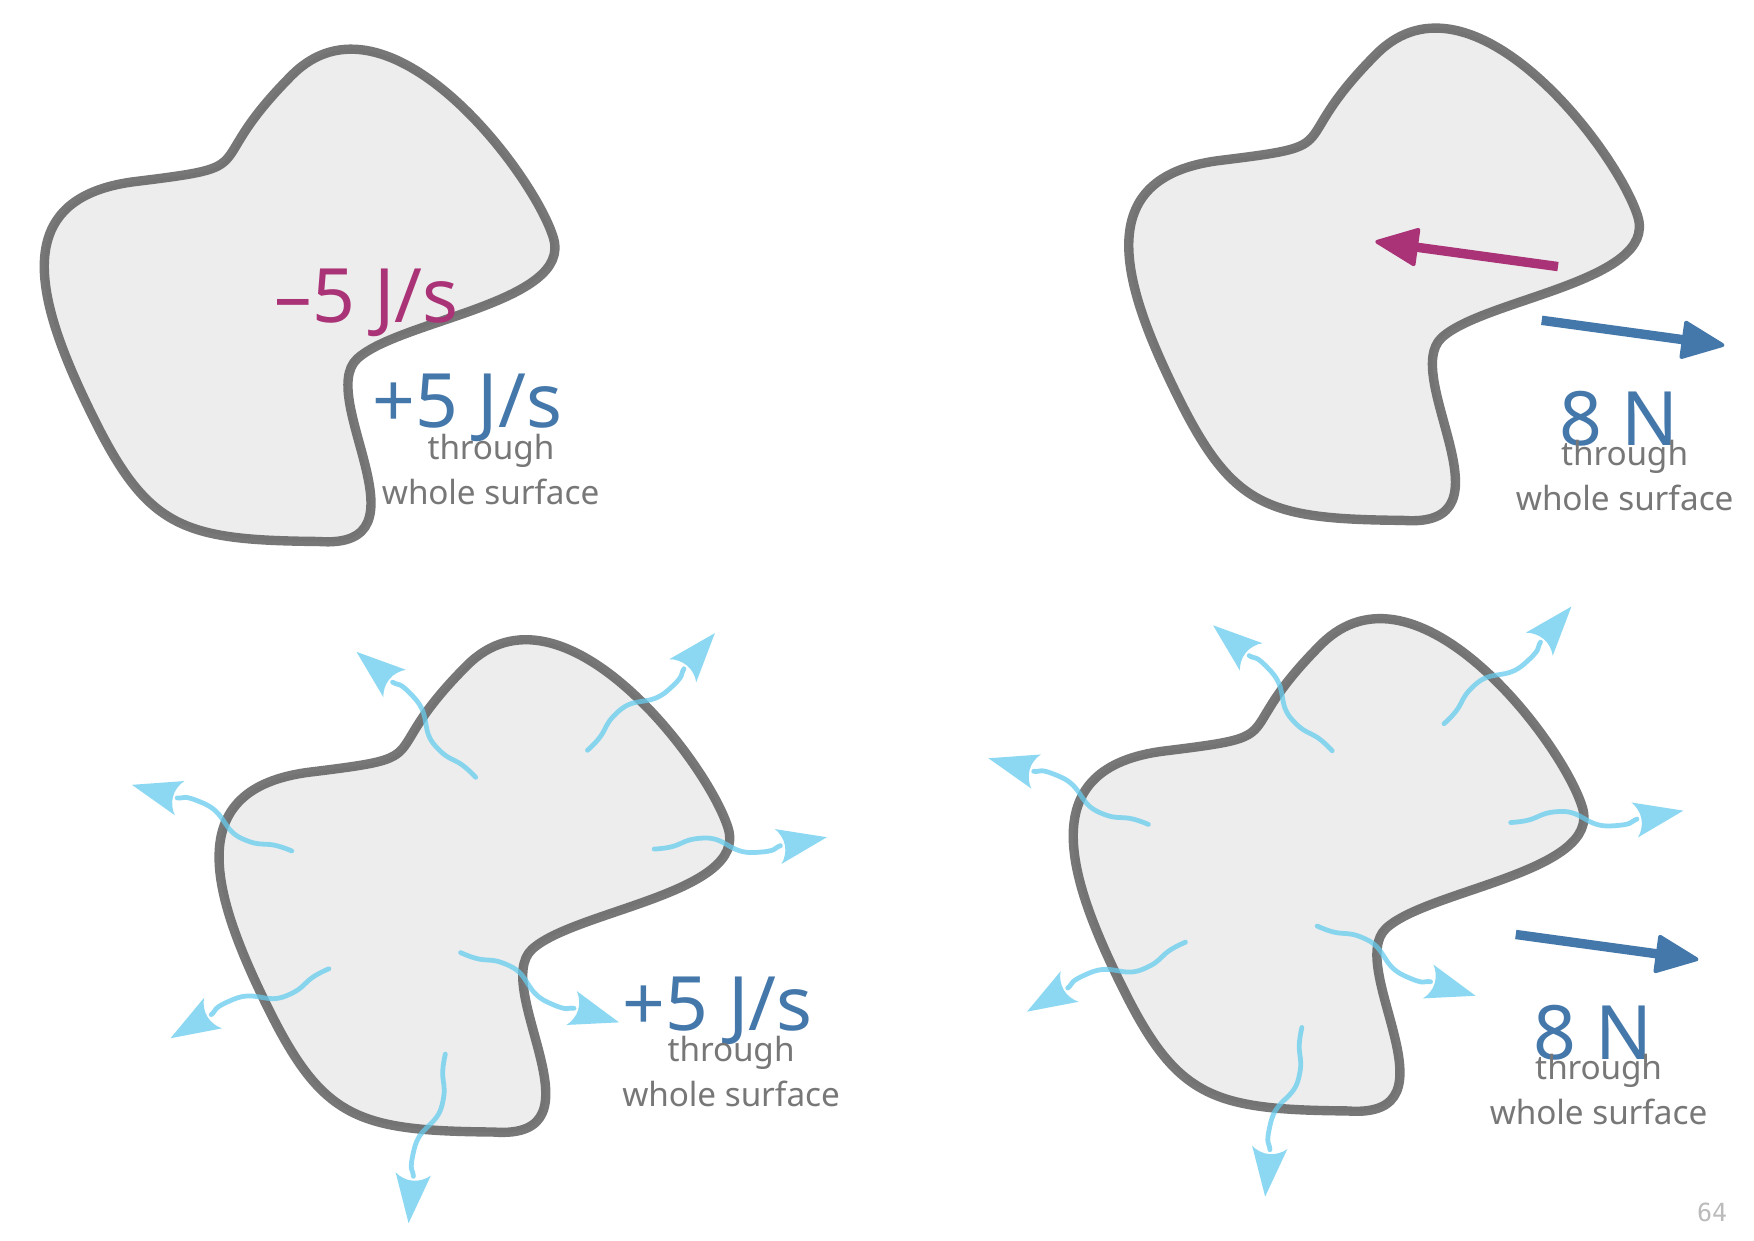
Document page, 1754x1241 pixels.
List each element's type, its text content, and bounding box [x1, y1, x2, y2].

text_box [1128, 28, 1640, 521]
text_box –5 J/s [259, 234, 486, 325]
text_box +5 J/s [357, 340, 592, 431]
text_box through whole surface [367, 416, 602, 498]
text_box through whole surface [607, 1018, 843, 1100]
text_box [219, 639, 730, 1133]
text_box through whole surface [1501, 422, 1736, 504]
text_box 8 N [1544, 358, 1693, 422]
text_box through whole surface [1475, 1036, 1710, 1118]
text_box 8 N [1518, 972, 1667, 1036]
text_box [44, 49, 555, 542]
text_box [1073, 618, 1584, 1112]
text_box +5 J/s [608, 942, 842, 1018]
